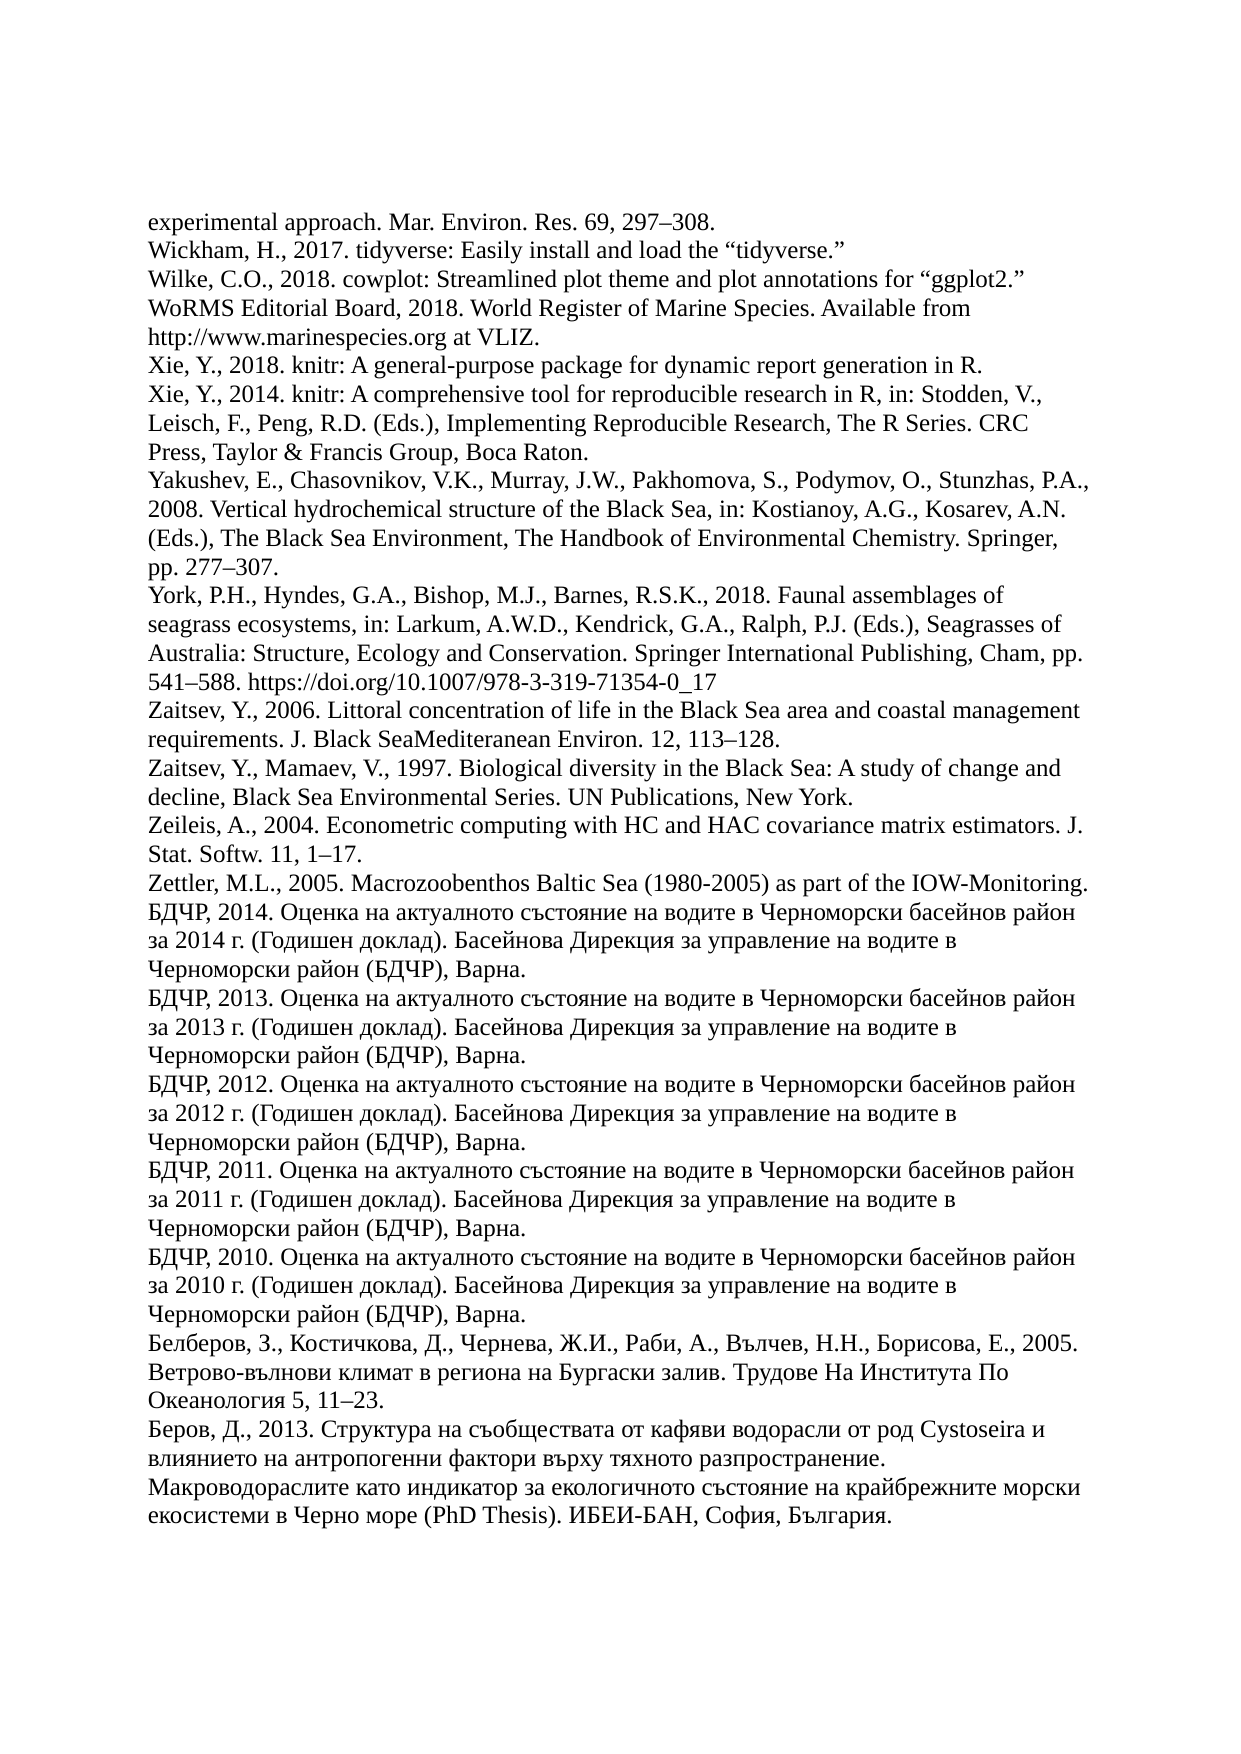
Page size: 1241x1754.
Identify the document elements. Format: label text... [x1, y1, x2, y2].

text Беров, Д., 2013. Структура на съобществата от кафяви водорасли от род Cystoseira и влиянието на антропогенни фактори върху тяхното разпространение. Макроводораслите като индикатор за екологичното състояние на крайбрежните морски екосистеми в Черно море (PhD Thesis). ИБЕИ-БАН, София, България. [148, 1414, 1093, 1529]
text Wickham, H., 2017. tidyverse: Easily install and load the “tidyverse.” [148, 235, 1093, 264]
text БДЧР, 2011. Оценка на актуалното състояние на водите в Черноморски басейнов район за 2011 г. (Годишен доклад). Басейнова Дирекция за управление на водите в Черноморски район (БДЧР), Варна. [148, 1155, 1093, 1242]
text WoRMS Editorial Board, 2018. World Register of Marine Species. Available from http://www.marinespecies.org at VLIZ. [148, 293, 1093, 350]
text БДЧР, 2013. Оценка на актуалното състояние на водите в Черноморски басейнов район за 2013 г. (Годишен доклад). Басейнова Дирекция за управление на водите в Черноморски район (БДЧР), Варна. [148, 983, 1093, 1069]
text БДЧР, 2012. Оценка на актуалното състояние на водите в Черноморски басейнов район за 2012 г. (Годишен доклад). Басейнова Дирекция за управление на водите в Черноморски район (БДЧР), Варна. [148, 1069, 1093, 1155]
text Zeileis, A., 2004. Econometric computing with HC and HAC covariance matrix estimators. J. Stat. Softw. 11, 1–17. [148, 810, 1093, 868]
text Xie, Y., 2018. knitr: A general-purpose package for dynamic report generation in R. [148, 350, 1093, 379]
text York, P.H., Hyndes, G.A., Bishop, M.J., Barnes, R.S.K., 2018. Faunal assemblages of seagrass ecosystems, in: Larkum, A.W.D., Kendrick, G.A., Ralph, P.J. (Eds.), Seagrasses of Australia: Structure, Ecology and Conservation. Springer International Publishing, Cham, pp. 541–588. https://doi.org/10.1007/978-3-319-71354-0_17 [148, 580, 1093, 695]
text Zaitsev, Y., Mamaev, V., 1997. Biological diversity in the Black Sea: A study of change and decline, Black Sea Environmental Series. UN Publications, New York. [148, 753, 1093, 810]
text Белберов, З., Костичкова, Д., Чернева, Ж.И., Раби, А., Вълчев, Н.Н., Борисова, Е., 2005. Ветрово-вълнови климат в региона на Бургаски залив. Трудове На Института По Океанология 5, 11–23. [148, 1328, 1093, 1414]
text БДЧР, 2014. Оценка на актуалното състояние на водите в Черноморски басейнов район за 2014 г. (Годишен доклад). Басейнова Дирекция за управление на водите в Черноморски район (БДЧР), Варна. [148, 897, 1093, 983]
text Yakushev, E., Chasovnikov, V.K., Murray, J.W., Pakhomova, S., Podymov, O., Stunzhas, P.A., 2008. Vertical hydrochemical structure of the Black Sea, in: Kostianoy, A.G., Kosarev, A.N. (Eds.), The Black Sea Environment, The Handbook of Environmental Chemistry. Springer, pp. 277–307. [148, 465, 1093, 580]
text Zettler, M.L., 2005. Macrozoobenthos Baltic Sea (1980-2005) as part of the IOW-Monitoring. [148, 868, 1093, 897]
text Xie, Y., 2014. knitr: A comprehensive tool for reproducible research in R, in: Stodden, V., Leisch, F., Peng, R.D. (Eds.), Implementing Reproducible Research, The R Series. CRC Press, Taylor & Francis Group, Boca Raton. [148, 379, 1093, 465]
text Zaitsev, Y., 2006. Littoral concentration of life in the Black Sea area and coastal management requirements. J. Black SeaMediteranean Environ. 12, 113–128. [148, 695, 1093, 753]
text Wilke, C.O., 2018. cowplot: Streamlined plot theme and plot annotations for “ggplot2.” [148, 264, 1093, 293]
text БДЧР, 2010. Оценка на актуалното състояние на водите в Черноморски басейнов район за 2010 г. (Годишен доклад). Басейнова Дирекция за управление на водите в Черноморски район (БДЧР), Варна. [148, 1242, 1093, 1328]
text experimental approach. Mar. Environ. Res. 69, 297–308. [148, 207, 1093, 235]
